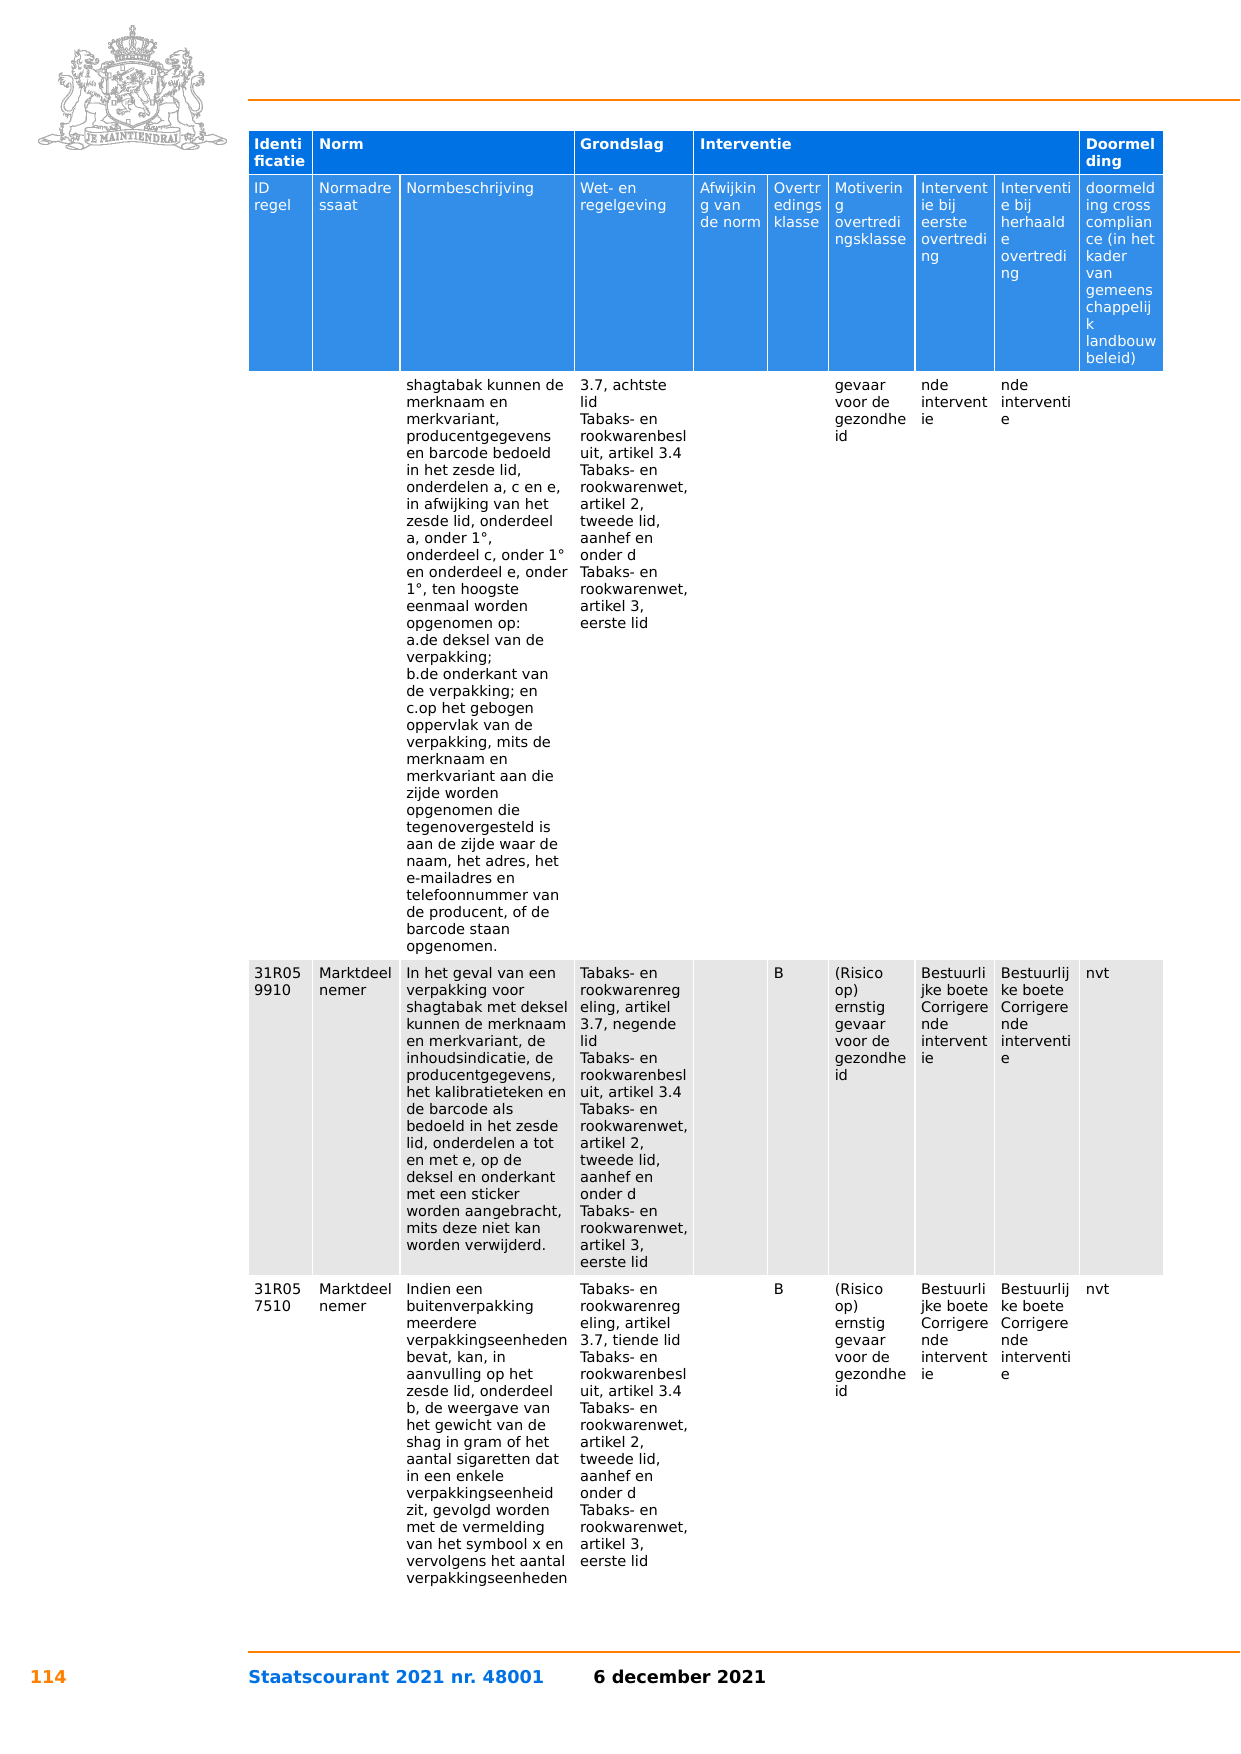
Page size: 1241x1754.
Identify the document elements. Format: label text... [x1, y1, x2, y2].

table_cell [768, 373, 828, 959]
table_cell B [768, 1276, 828, 1591]
table_cell [694, 1276, 767, 1591]
table_cell Bestuurlijke boete Corrigerende interventie [916, 1276, 994, 1591]
table_cell Marktdeelnemer [313, 960, 399, 1275]
table_cell nde interventie [995, 373, 1079, 959]
table_cell Marktdeelnemer [313, 1276, 399, 1591]
table_cell [1080, 373, 1163, 959]
table_cell nvt [1080, 960, 1163, 1275]
table_cell doormelding cross compliance (in het kader van gemeenschappelijk landbouwbeleid) [1080, 175, 1163, 371]
table_cell ID regel [249, 175, 312, 371]
table_cell shagtabak kunnen de merknaam en merkvariant, producentgegevens en barcode bedoeld in het zesde lid, onderdelen a, c en e, in afwijking van het zesde lid, onderdeel a, onder 1°, onderdeel c, onder 1° en onderdeel e, onder 1°, ten hoogste eenmaal worden opgenomen op: a.de deksel van de verpakking; b.de onderkant van de verpakking; en c.op het gebogen oppervlak van de verpakking, mits de merknaam en merkvariant aan die zijde worden opgenomen die tegenovergesteld is aan de zijde waar de naam, het adres, het e-mailadres en telefoonnummer van de producent, of de barcode staan opgenomen. [401, 373, 574, 959]
table_cell Wet- en regelgeving [575, 175, 693, 371]
table_cell 3.7, achtste lid Tabaks- en rookwarenbesluit, artikel 3.4 Tabaks- en rookwarenwet, artikel 2, tweede lid, aanhef en onder d Tabaks- en rookwarenwet, artikel 3, eerste lid [575, 373, 693, 959]
table_cell B [768, 960, 828, 1275]
table_cell [694, 960, 767, 1275]
table_header Doormelding [1080, 131, 1163, 174]
table_header Norm [313, 131, 574, 174]
table_cell Bestuurlijke boete Corrigerende interventie [916, 960, 994, 1275]
table_cell [313, 373, 399, 959]
table_header Identificatie [249, 131, 312, 174]
table_cell [249, 373, 312, 959]
table_cell Afwijking van de norm [694, 175, 767, 371]
table_cell (Risico op) ernstig gevaar voor de gezondheid [829, 960, 914, 1275]
table_header Grondslag [575, 131, 693, 174]
table_cell nvt [1080, 1276, 1163, 1591]
table_cell Bestuurlijke boete Corrigerende interventie [995, 1276, 1079, 1591]
table_cell Normbeschrijving [401, 175, 574, 371]
table_cell 31R057510 [249, 1276, 312, 1591]
table_cell nde interventie [916, 373, 994, 959]
table_cell gevaar voor de gezondheid [829, 373, 914, 959]
table_cell Motivering overtredingsklasse [829, 175, 914, 371]
table_cell In het geval van een verpakking voor shagtabak met deksel kunnen de merknaam en merkvariant, de inhoudsindicatie, de producentgegevens, het kalibratieteken en de barcode als bedoeld in het zesde lid, onderdelen a tot en met e, op de deksel en onderkant met een sticker worden aangebracht, mits deze niet kan worden verwijderd. [401, 960, 574, 1275]
table_cell 31R059910 [249, 960, 312, 1275]
table_cell Bestuurlijke boete Corrigerende interventie [995, 960, 1079, 1275]
table_header Interventie [694, 131, 1079, 174]
table_cell Overtredingsklasse [768, 175, 828, 371]
table_cell Interventie bij eerste overtreding [916, 175, 994, 371]
table_cell [694, 373, 767, 959]
table_cell Tabaks- en rookwarenregeling, artikel 3.7, tiende lid Tabaks- en rookwarenbesluit, artikel 3.4 Tabaks- en rookwarenwet, artikel 2, tweede lid, aanhef en onder d Tabaks- en rookwarenwet, artikel 3, eerste lid [575, 1276, 693, 1591]
table_cell Indien een buitenverpakking meerdere verpakkingseenheden bevat, kan, in aanvulling op het zesde lid, onderdeel b, de weergave van het gewicht van de shag in gram of het aantal sigaretten dat in een enkele verpakkingseenheid zit, gevolgd worden met de vermelding van het symbool x en vervolgens het aantal verpakkingseenheden [401, 1276, 574, 1591]
table_cell Tabaks- en rookwarenregeling, artikel 3.7, negende lid Tabaks- en rookwarenbesluit, artikel 3.4 Tabaks- en rookwarenwet, artikel 2, tweede lid, aanhef en onder d Tabaks- en rookwarenwet, artikel 3, eerste lid [575, 960, 693, 1275]
picture [38, 25, 227, 150]
table_cell Interventie bij herhaalde overtreding [995, 175, 1079, 371]
table_cell Normadressaat [313, 175, 399, 371]
table_cell (Risico op) ernstig gevaar voor de gezondheid [829, 1276, 914, 1591]
